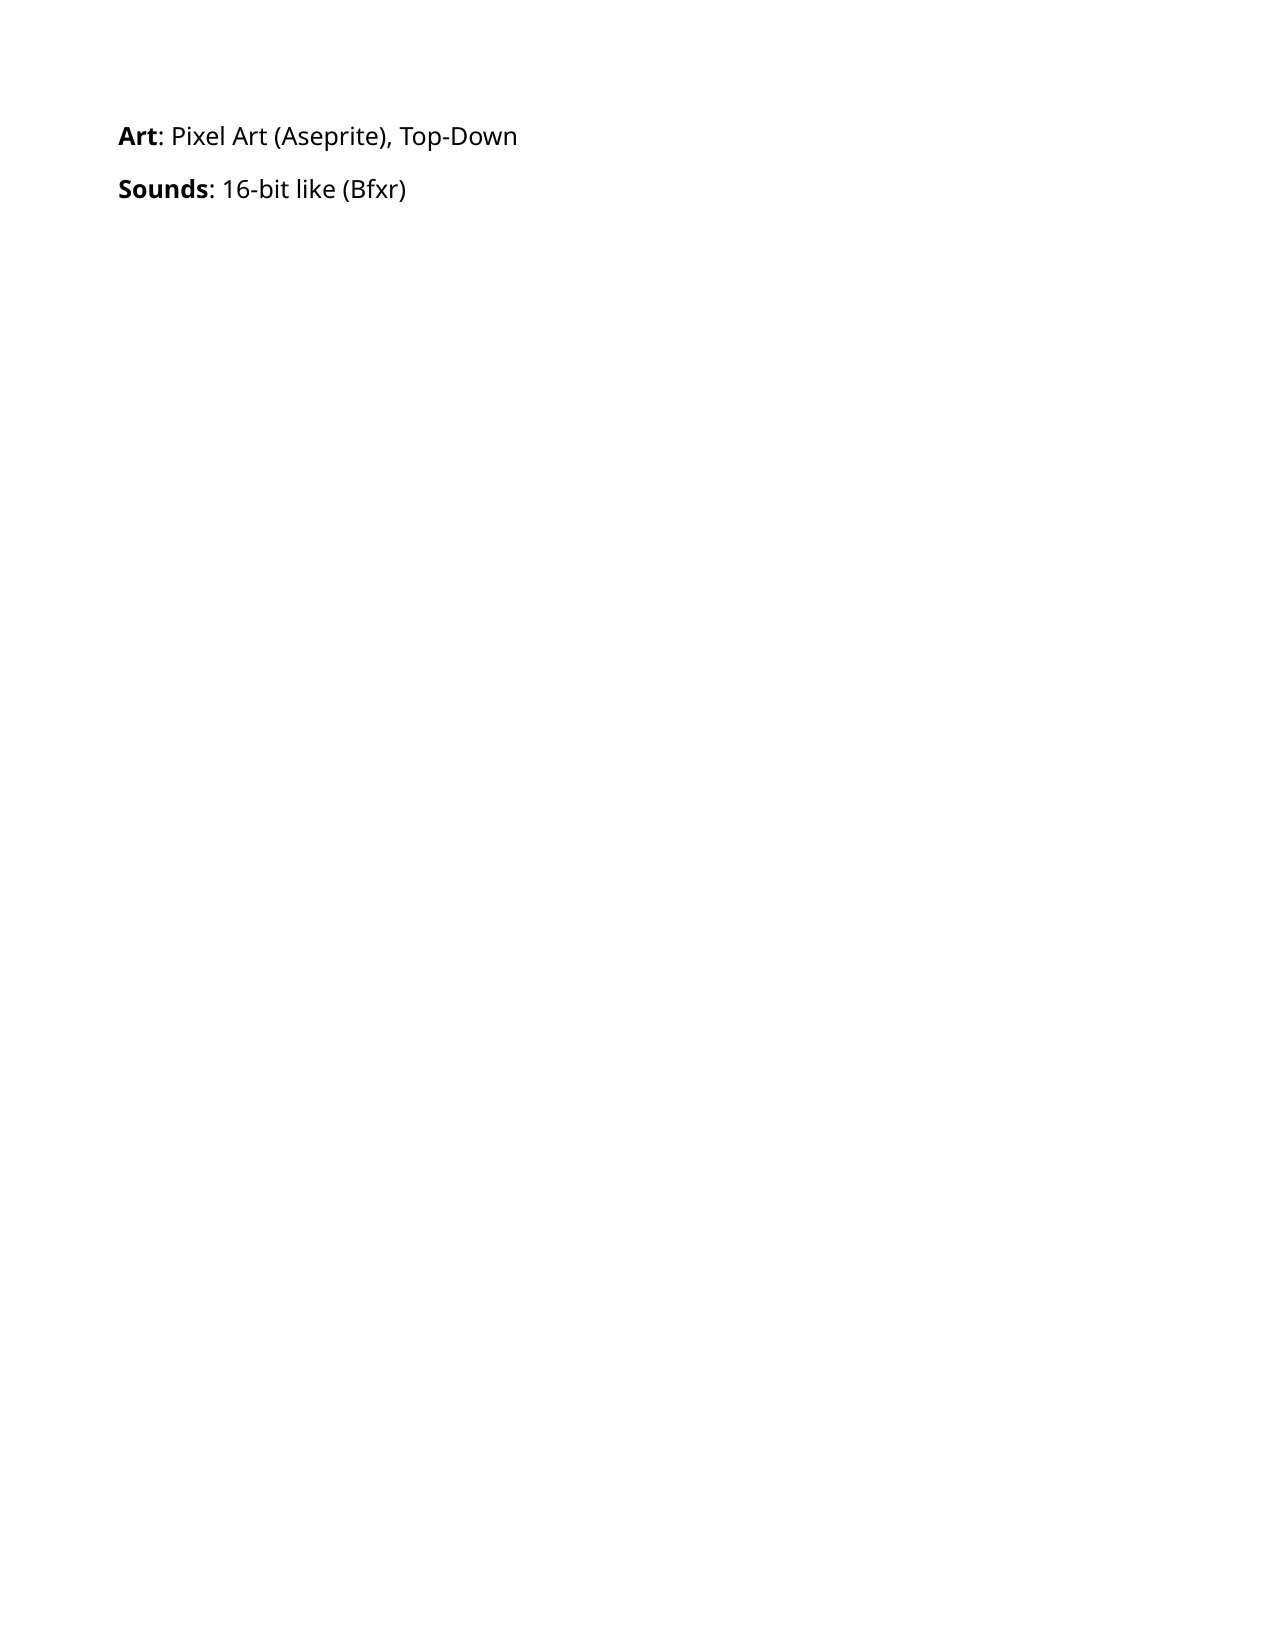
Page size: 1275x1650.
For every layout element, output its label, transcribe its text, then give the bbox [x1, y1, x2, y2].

text Art: Pixel Art (Aseprite), Top-Down [118, 118, 1157, 152]
text Sounds: 16-bit like (Bfxr) [118, 172, 1157, 206]
